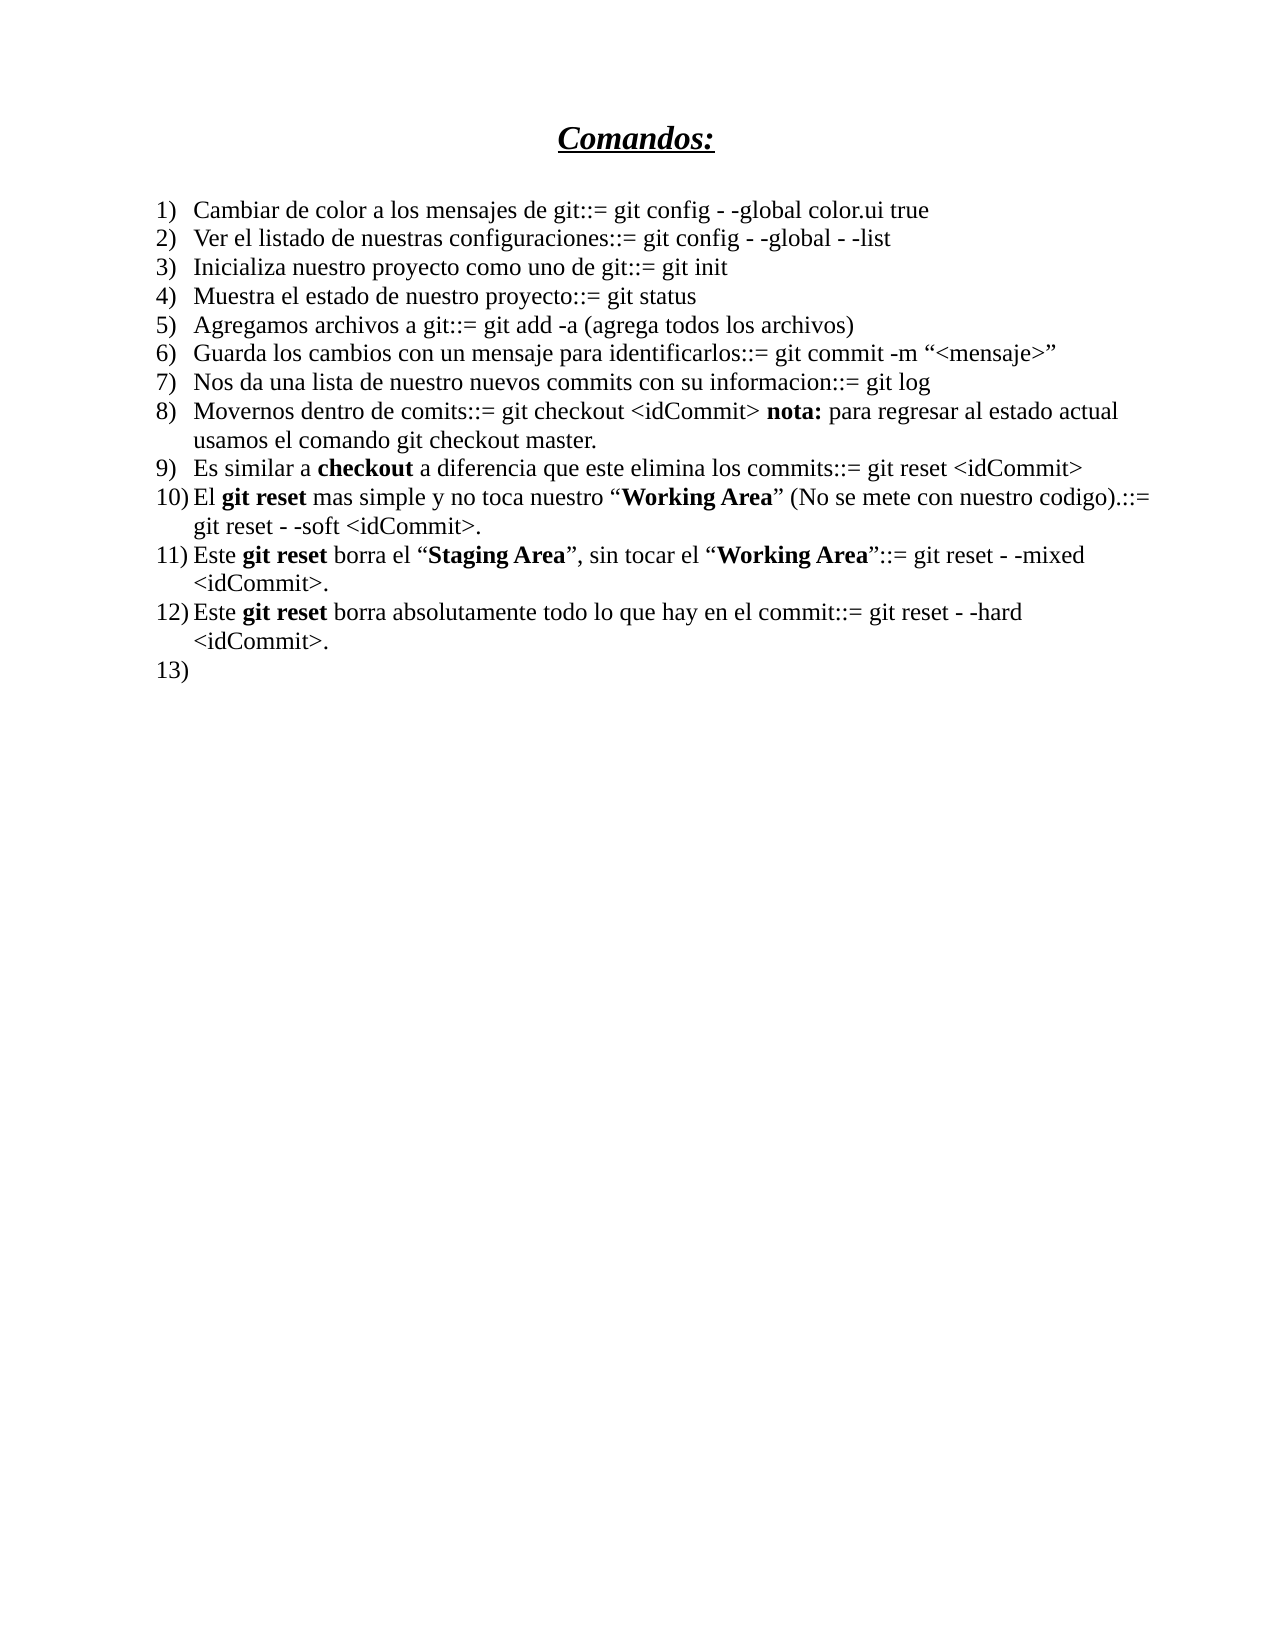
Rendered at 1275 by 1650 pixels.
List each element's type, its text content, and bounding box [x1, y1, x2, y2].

list Cambiar de color a los mensajes de git::= git config - -global color.ui true [156, 195, 1157, 223]
list Nos da una lista de nuestro nuevos commits con su informacion::= git log [156, 367, 1157, 396]
list Es similar a checkout a diferencia que este elimina los commits::= git reset <idCommit> [156, 453, 1157, 482]
list Este git reset borra absolutamente todo lo que hay en el commit::= git reset - -hard <idCommit>. [156, 597, 1157, 655]
list Ver el listado de nuestras configuraciones::= git config - -global - -list [156, 223, 1157, 252]
list El git reset mas simple y no toca nuestro “Working Area” (No se mete con nuestro codigo).::= git reset - -soft <idCommit>. [156, 482, 1157, 540]
list Movernos dentro de comits::= git checkout <idCommit> nota: para regresar al estado actual usamos el comando git checkout master. [156, 396, 1157, 453]
list Guarda los cambios con un mensaje para identificarlos::= git commit -m “<mensaje>” [156, 338, 1157, 367]
list Muestra el estado de nuestro proyecto::= git status [156, 281, 1157, 310]
list Inicializa nuestro proyecto como uno de git::= git init [156, 252, 1157, 281]
list Este git reset borra el “Staging Area”, sin tocar el “Working Area”::= git reset - -mixed <idCommit>. [156, 540, 1157, 597]
list Agregamos archivos a git::= git add -a (agrega todos los archivos) [156, 310, 1157, 338]
text Comandos: [118, 118, 1157, 156]
